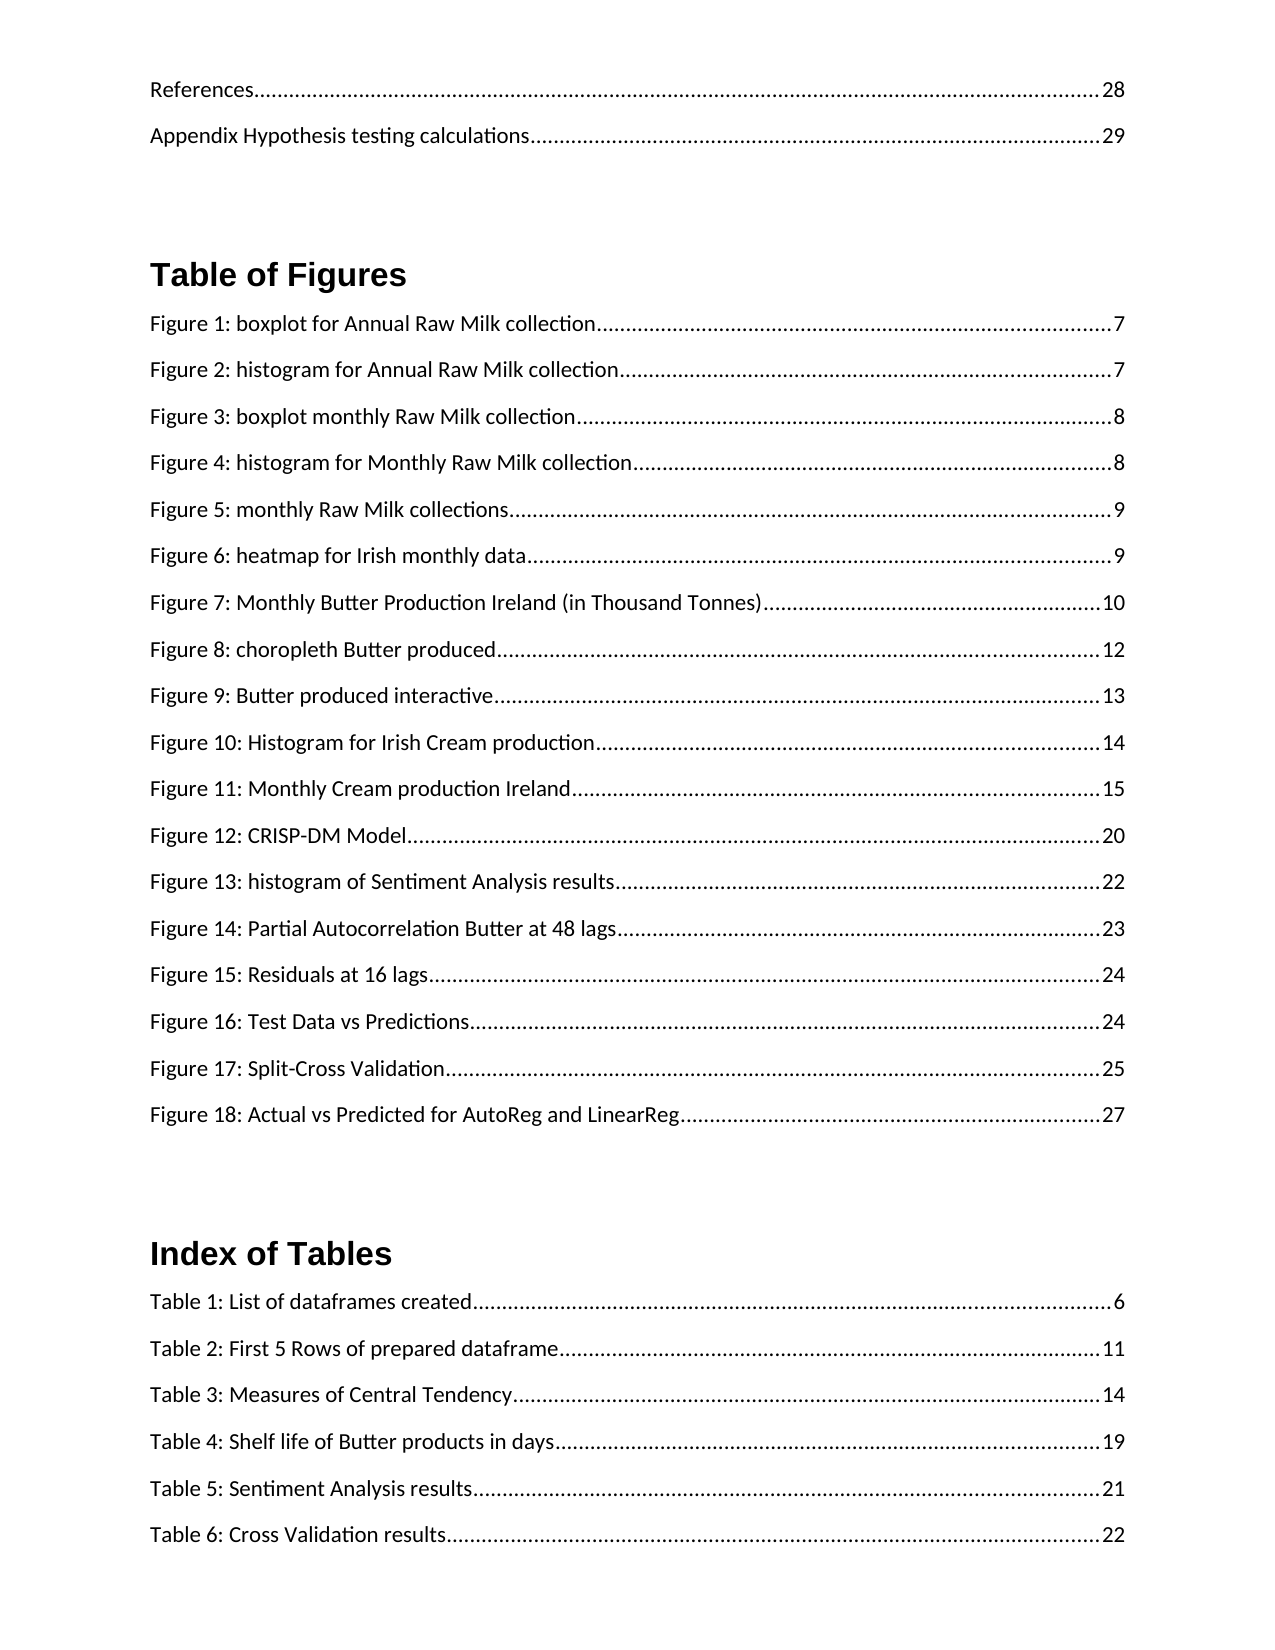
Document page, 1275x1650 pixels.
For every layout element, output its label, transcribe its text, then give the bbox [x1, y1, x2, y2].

text Figure 14: Partial Autocorrelation Butter at 48 lags 23 [150, 914, 1125, 942]
text Figure 7: Monthly Butter Production Ireland (in Thousand Tonnes) 10 [150, 588, 1125, 616]
text Table 1: List of dataframes created 6 [150, 1287, 1125, 1316]
subtitle Index of Tables [150, 1234, 1125, 1272]
text Figure 3: boxplot monthly Raw Milk collection 8 [150, 402, 1125, 430]
text Figure 4: histogram for Monthly Raw Milk collection 8 [150, 448, 1125, 476]
text Figure 18: Actual vs Predicted for AutoReg and LinearReg 27 [150, 1100, 1125, 1128]
text Figure 12: CRISP-DM Model 20 [150, 821, 1125, 849]
text Figure 9: Butter produced interactive 13 [150, 681, 1125, 709]
text Table 4: Shelf life of Butter products in days 19 [150, 1427, 1125, 1455]
text Figure 10: Histogram for Irish Cream production 14 [150, 728, 1125, 756]
text Figure 2: histogram for Annual Raw Milk collection 7 [150, 355, 1125, 383]
text Table 6: Cross Validation results 22 [150, 1520, 1125, 1548]
text Figure 5: monthly Raw Milk collections 9 [150, 495, 1125, 523]
text Figure 8: choropleth Butter produced 12 [150, 635, 1125, 663]
text Figure 11: Monthly Cream production Ireland 15 [150, 774, 1125, 802]
text Figure 6: heatmap for Irish monthly data 9 [150, 542, 1125, 569]
text Table 2: First 5 Rows of prepared dataframe 11 [150, 1334, 1125, 1362]
text Table 5: Sentiment Analysis results 21 [150, 1474, 1125, 1502]
subtitle Table of Figures [150, 255, 1125, 294]
text Figure 1: boxplot for Annual Raw Milk collection 7 [150, 309, 1125, 337]
text Figure 16: Test Data vs Predictions 24 [150, 1007, 1125, 1035]
text References 28 [150, 75, 1125, 103]
text Figure 15: Residuals at 16 lags 24 [150, 961, 1125, 989]
text Table 3: Measures of Central Tendency 14 [150, 1381, 1125, 1409]
text Figure 13: histogram of Sentiment Analysis results 22 [150, 867, 1125, 896]
text Figure 17: Split-Cross Validation 25 [150, 1054, 1125, 1082]
text Appendix Hypothesis testing calculations 29 [150, 122, 1125, 149]
